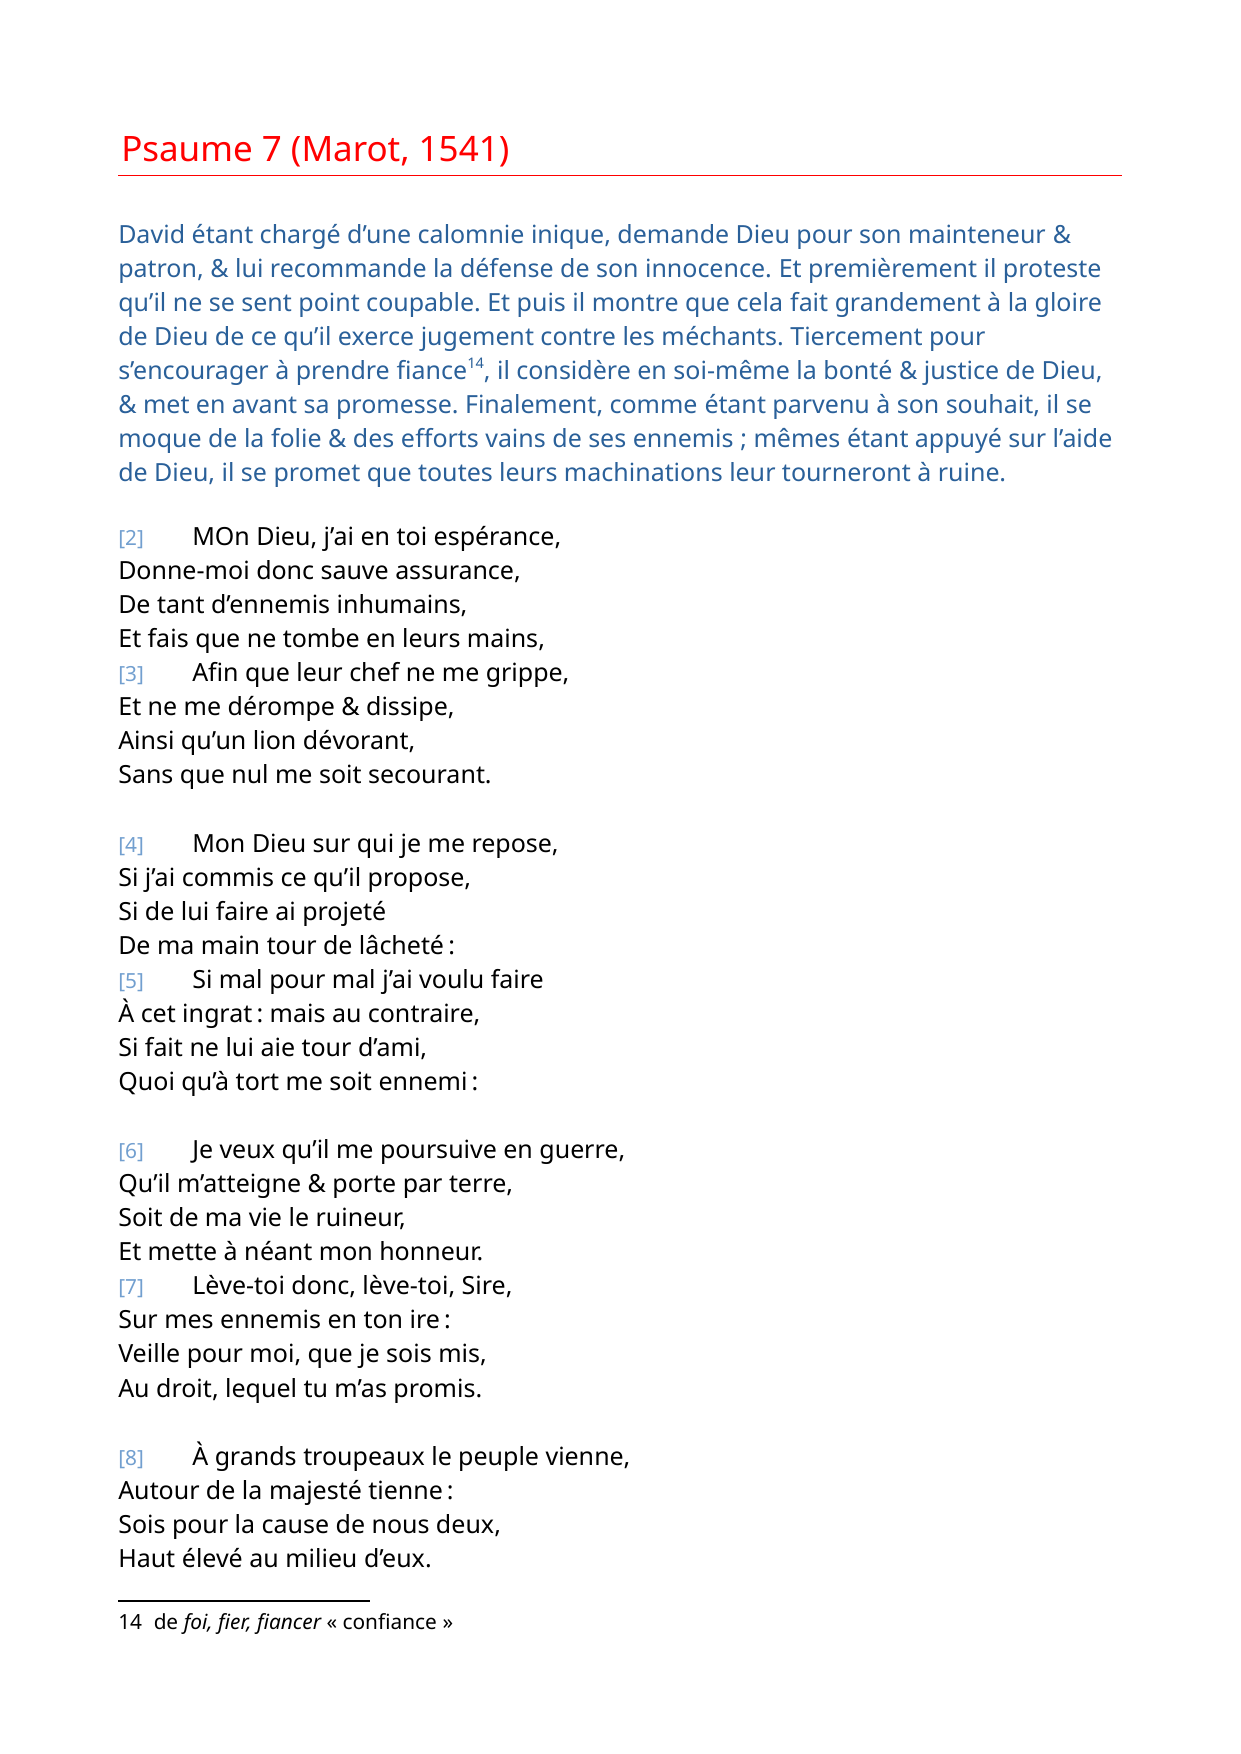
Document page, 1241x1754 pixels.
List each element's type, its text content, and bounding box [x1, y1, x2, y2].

text Si de lui faire ai projeté [118, 893, 1122, 927]
text Ainsi qu’un lion dévorant, [118, 723, 1122, 757]
text De ma main tour de lâcheté : [118, 927, 1122, 961]
text [3] Afin que leur chef ne me grippe, [118, 655, 1122, 689]
text [8] À grands troupeaux le peuple vienne, [118, 1438, 1122, 1472]
text Donne-moi donc sauve assurance, [118, 553, 1122, 587]
text De tant d’ennemis inhumains, [118, 587, 1122, 621]
text Et mette à néant mon honneur. [118, 1234, 1122, 1268]
text Sur mes ennemis en ton ire : [118, 1302, 1122, 1336]
text Sans que nul me soit secourant. [118, 757, 1122, 791]
text Et fais que ne tombe en leurs mains, [118, 621, 1122, 655]
text de foi, fier, fiancer « confiance » [118, 1607, 1122, 1636]
text [4] Mon Dieu sur qui je me repose, [118, 825, 1122, 859]
text Et ne me dérompe & dissipe, [118, 689, 1122, 723]
text Autour de la majesté tienne : [118, 1472, 1122, 1506]
text Sois pour la cause de nous deux, [118, 1506, 1122, 1541]
text Si j’ai commis ce qu’il propose, [118, 859, 1122, 893]
text Quoi qu’à tort me soit ennemi : [118, 1064, 1122, 1098]
text Au droit, lequel tu m’as promis. [118, 1370, 1122, 1404]
text David étant chargé d’une calomnie inique, demande Dieu pour son mainteneur & patron, & lui recommande la défense de son innocence. Et premièrement il proteste qu’il ne se sent point coupable. Et puis il montre que cela fait grandement à la gloire de Dieu de ce qu’il exerce jugement contre les méchants. Tiercement pour s’encourager à prendre fiance, il considère en soi-même la bonté & justice de Dieu, & met en avant sa promesse. Finalement, comme étant parvenu à son souhait, il se moque de la folie & des efforts vains de ses ennemis ; mêmes étant appuyé sur l’aide de Dieu, il se promet que toutes leurs machinations leur tourneront à ruine. [118, 217, 1122, 489]
text Haut élevé au milieu d’eux. [118, 1541, 1122, 1574]
text [5] Si mal pour mal j’ai voulu faire [118, 961, 1122, 996]
text Si fait ne lui aie tour d’ami, [118, 1029, 1122, 1064]
text Soit de ma vie le ruineur, [118, 1200, 1122, 1234]
text [6] Je veux qu’il me poursuive en guerre, [118, 1132, 1122, 1166]
text Veille pour moi, que je sois mis, [118, 1336, 1122, 1370]
subtitle Psaume 7 (Marot, 1541) [118, 121, 1122, 175]
text [2] MOn Dieu, j’ai en toi espérance, [118, 519, 1122, 553]
text Qu’il m’atteigne & porte par terre, [118, 1166, 1122, 1200]
text [7] Lève-toi donc, lève-toi, Sire, [118, 1268, 1122, 1302]
text À cet ingrat : mais au contraire, [118, 996, 1122, 1029]
